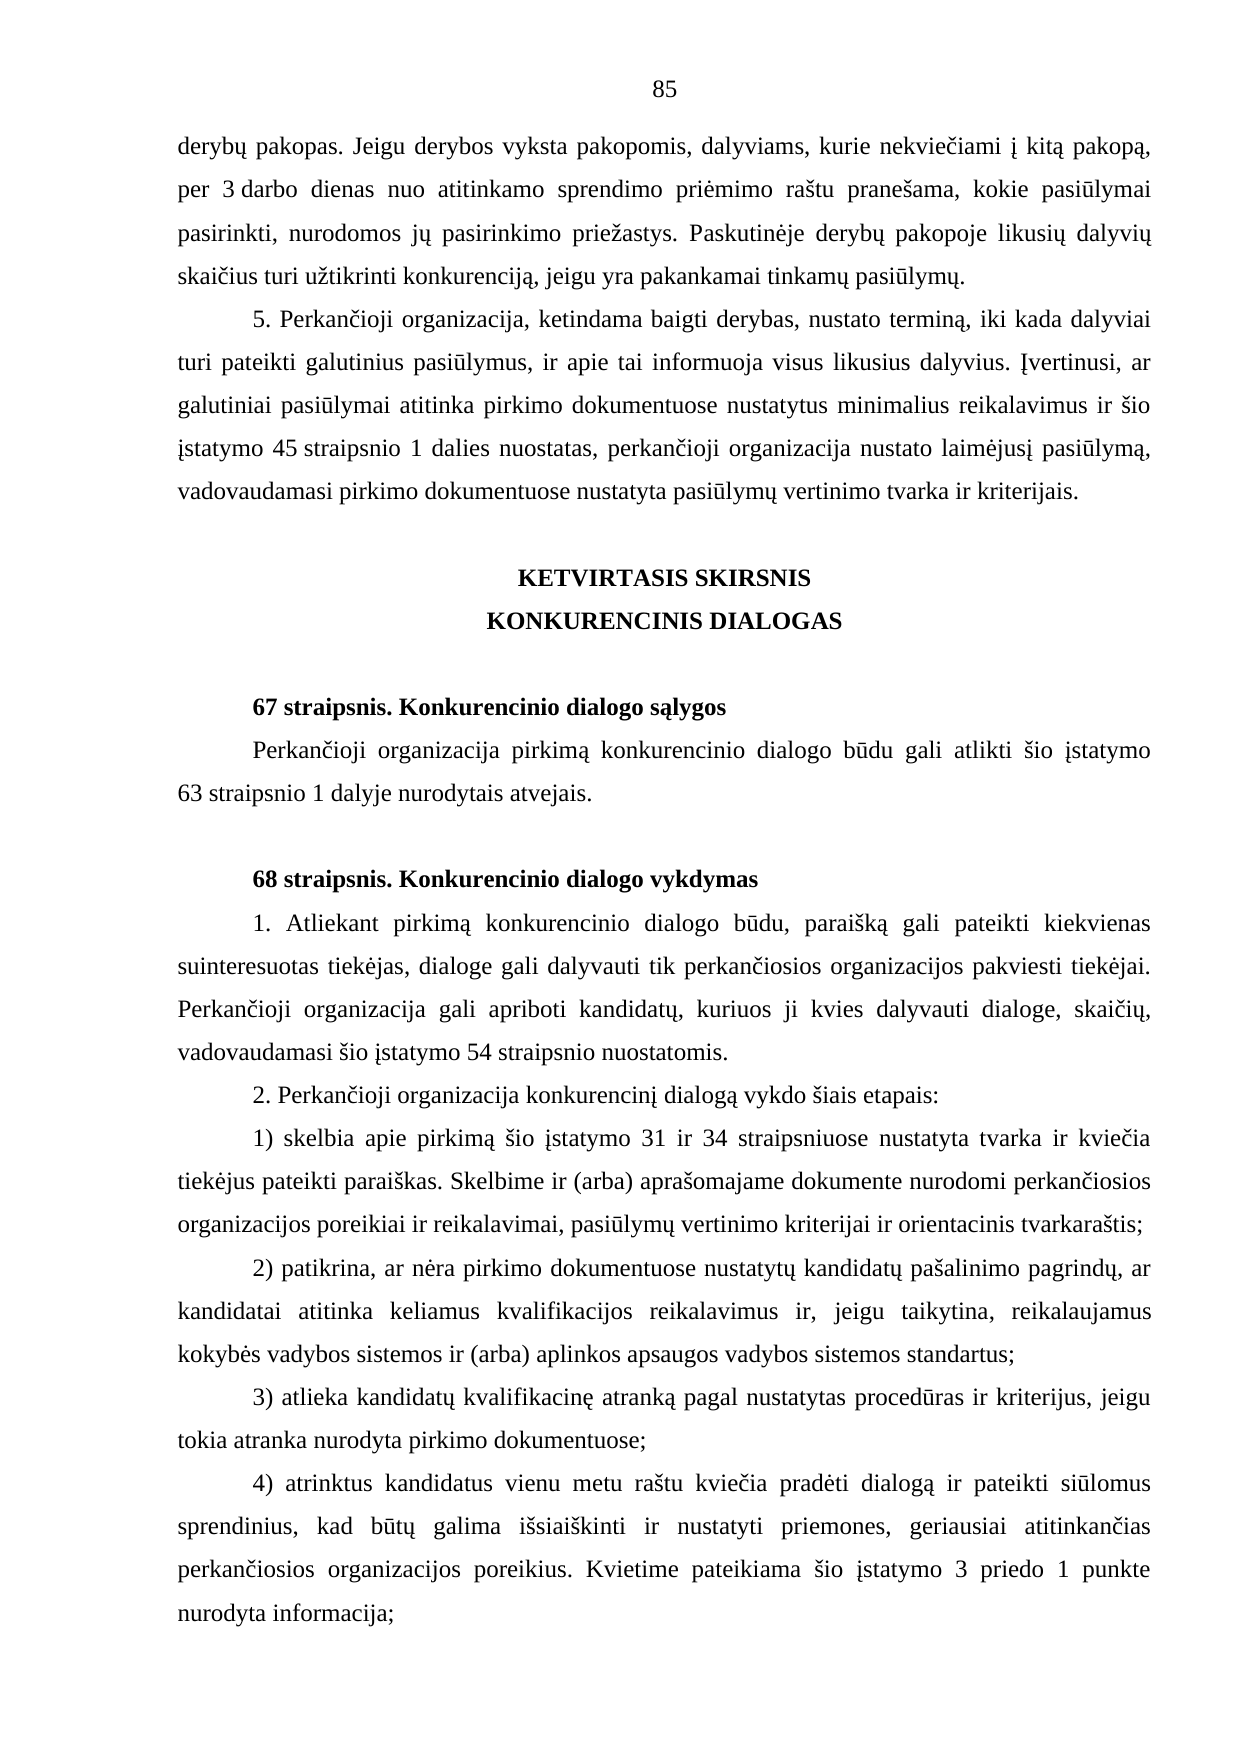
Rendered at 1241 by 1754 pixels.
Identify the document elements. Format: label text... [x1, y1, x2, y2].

text derybų pakopas. Jeigu derybos vyksta pakopomis, dalyviams, kurie nekviečiami į kitą pakopą, per 3 darbo dienas nuo atitinkamo sprendimo priėmimo raštu pranešama, kokie pasiūlymai pasirinkti, nurodomos jų pasirinkimo priežastys. Paskutinėje derybų pakopoje likusių dalyvių skaičius turi užtikrinti konkurenciją, jeigu yra pakankamai tinkamų pasiūlymų. [177, 131, 1152, 289]
text 68 straipsnis. Konkurencinio dialogo vykdymas [177, 864, 1152, 893]
text Perkančioji organizacija pirkimą konkurencinio dialogo būdu gali atlikti šio įstatymo 63 straipsnio 1 dalyje nurodytais atvejais. [177, 735, 1152, 807]
text 1) skelbia apie pirkimą šio įstatymo 31 ir 34 straipsniuose nustatyta tvarka ir kviečia tiekėjus pateikti paraiškas. Skelbime ir (arba) aprašomajame dokumente nurodomi perkančiosios organizacijos poreikiai ir reikalavimai, pasiūlymų vertinimo kriterijai ir orientacinis tvarkaraštis; [177, 1123, 1152, 1238]
text KONKURENCINIS DIALOGAS [177, 606, 1152, 634]
text 5. Perkančioji organizacija, ketindama baigti derybas, nustato terminą, iki kada dalyviai turi pateikti galutinius pasiūlymus, ir apie tai informuoja visus likusius dalyvius. Įvertinusi, ar galutiniai pasiūlymai atitinka pirkimo dokumentuose nustatytus minimalius reikalavimus ir šio įstatymo 45 straipsnio 1 dalies nuostatas, perkančioji organizacija nustato laimėjusį pasiūlymą, vadovaudamasi pirkimo dokumentuose nustatyta pasiūlymų vertinimo tvarka ir kriterijais. [177, 304, 1152, 505]
text 1. Atliekant pirkimą konkurencinio dialogo būdu, paraišką gali pateikti kiekvienas suinteresuotas tiekėjas, dialoge gali dalyvauti tik perkančiosios organizacijos pakviesti tiekėjai. Perkančioji organizacija gali apriboti kandidatų, kuriuos ji kvies dalyvauti dialoge, skaičių, vadovaudamasi šio įstatymo 54 straipsnio nuostatomis. [177, 908, 1152, 1066]
text 3) atlieka kandidatų kvalifikacinę atranką pagal nustatytas procedūras ir kriterijus, jeigu tokia atranka nurodyta pirkimo dokumentuose; [177, 1382, 1152, 1454]
text 67 straipsnis. Konkurencinio dialogo sąlygos [177, 692, 1152, 721]
text 4) atrinktus kandidatus vienu metu raštu kviečia pradėti dialogą ir pateikti siūlomus sprendinius, kad būtų galima išsiaiškinti ir nustatyti priemones, geriausiai atitinkančias perkančiosios organizacijos poreikius. Kvietime pateikiama šio įstatymo 3 priedo 1 punkte nurodyta informacija; [177, 1468, 1152, 1626]
text 2) patikrina, ar nėra pirkimo dokumentuose nustatytų kandidatų pašalinimo pagrindų, ar kandidatai atitinka keliamus kvalifikacijos reikalavimus ir, jeigu taikytina, reikalaujamus kokybės vadybos sistemos ir (arba) aplinkos apsaugos vadybos sistemos standartus; [177, 1253, 1152, 1368]
text KETVIRTASIS SKIRSNIS [177, 563, 1152, 591]
text 2. Perkančioji organizacija konkurencinį dialogą vykdo šiais etapais: [177, 1080, 1152, 1109]
